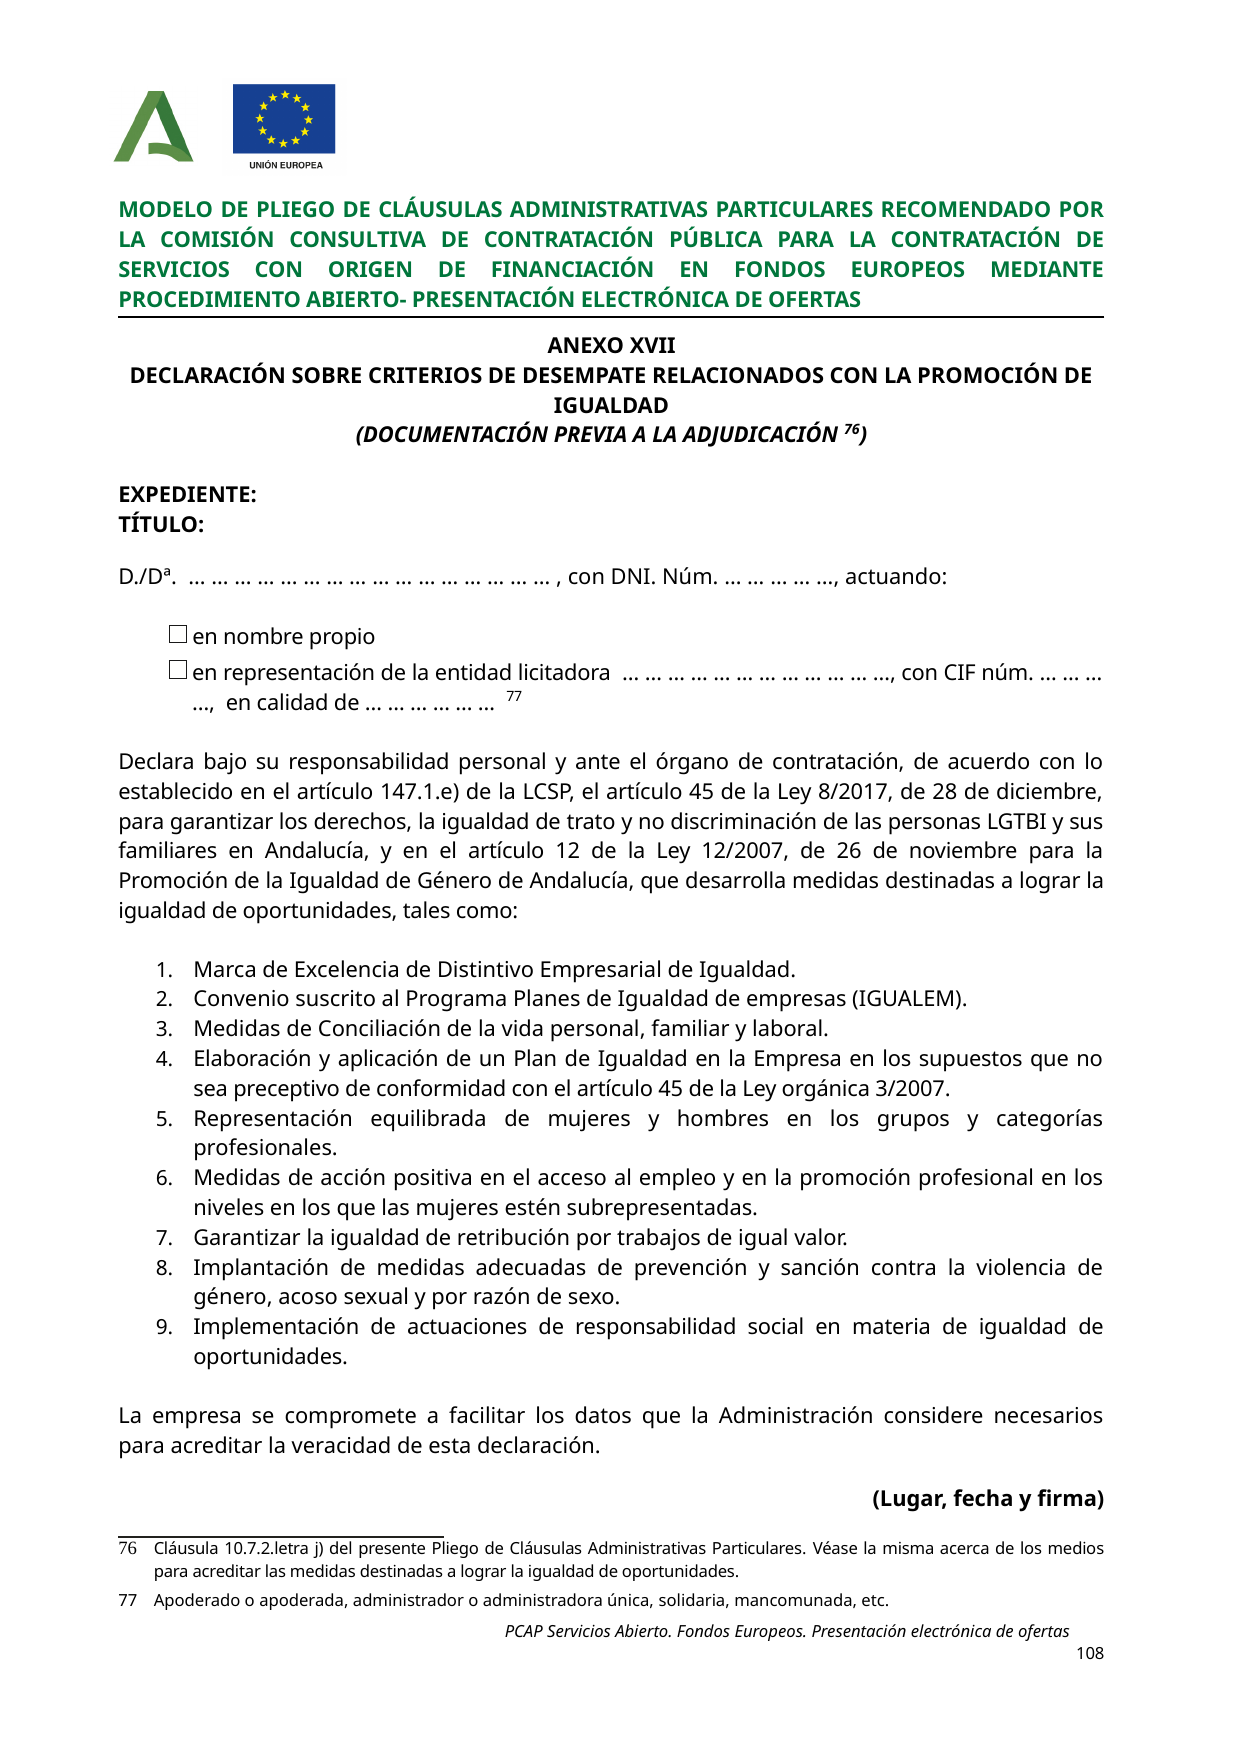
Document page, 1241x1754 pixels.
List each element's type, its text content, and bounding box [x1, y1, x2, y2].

list Convenio suscrito al Programa Planes de Igualdad de empresas (IGUALEM). [156, 983, 1104, 1013]
text EXPEDIENTE: [118, 479, 1104, 509]
text en nombre propio [192, 621, 1104, 651]
list Implementación de actuaciones de responsabilidad social en materia de igualdad de oportunidades. [156, 1311, 1104, 1371]
list Implantación de medidas adecuadas de prevención y sanción contra la violencia de género, acoso sexual y por razón de sexo. [156, 1252, 1104, 1311]
text Cláusula 10.7.2.letra j) del presente Pliego de Cláusulas Administrativas Particulares. Véase la misma acerca de los medios para acreditar las medidas destinadas a lograr la igualdad de oportunidades. [118, 1537, 1104, 1582]
list Representación equilibrada de mujeres y hombres en los grupos y categorías profesionales. [156, 1103, 1104, 1162]
list Marca de Excelencia de Distintivo Empresarial de Igualdad. [156, 954, 1104, 983]
text DECLARACIÓN SOBRE CRITERIOS DE DESEMPATE RELACIONADOS CON LA PROMOCIÓN DE IGUALDAD [118, 360, 1104, 419]
picture [221, 78, 347, 176]
text Apoderado o apoderada, administrador o administradora única, solidaria, mancomunada, etc. [118, 1588, 1104, 1611]
picture [109, 86, 198, 166]
text (DOCUMENTACIÓN PREVIA A LA ADJUDICACIÓN ) [118, 419, 1104, 449]
list Medidas de acción positiva en el acceso al empleo y en la promoción profesional en los niveles en los que las mujeres estén subrepresentadas. [156, 1162, 1104, 1222]
list Medidas de Conciliación de la vida personal, familiar y laboral. [156, 1013, 1104, 1043]
list Garantizar la igualdad de retribución por trabajos de igual valor. [156, 1222, 1104, 1252]
list Elaboración y aplicación de un Plan de Igualdad en la Empresa en los supuestos que no sea preceptivo de conformidad con el artículo 45 de la Ley orgánica 3/2007. [156, 1043, 1104, 1103]
text TÍTULO: [118, 509, 1104, 539]
text Declara bajo su responsabilidad personal y ante el órgano de contratación, de acuerdo con lo establecido en el artículo 147.1.e) de la LCSP, el artículo 45 de la Ley 8/2017, de 28 de diciembre, para garantizar los derechos, la igualdad de trato y no discriminación de las personas LGTBI y sus familiares en Andalucía, y en el artículo 12 de la Ley 12/2007, de 26 de noviembre para la Promoción de la Igualdad de Género de Andalucía, que desarrolla medidas destinadas a lograr la igualdad de oportunidades, tales como: [118, 746, 1104, 925]
text La empresa se compromete a facilitar los datos que la Administración considere necesarios para acreditar la veracidad de esta declaración. [118, 1401, 1104, 1460]
text ANEXO XVII [118, 330, 1104, 360]
text (Lugar, fecha y firma) [118, 1483, 1104, 1513]
text MODELO DE PLIEGO DE CLÁUSULAS ADMINISTRATIVAS PARTICULARES RECOMENDADO POR LA COMISIÓN CONSULTIVA DE CONTRATACIÓN PÚBLICA PARA LA CONTRATACIÓN DE SERVICIOS CON ORIGEN DE FINANCIACIÓN EN FONDOS EUROPEOS MEDIANTE PROCEDIMIENTO ABIERTO- PRESENTACIÓN ELECTRÓNICA DE OFERTAS [118, 194, 1104, 316]
text D./Dª. … … … … … … … … … … … … … … … … , con DNI. Núm. … … … … …, actuando: [118, 561, 1104, 591]
text en representación de la entidad licitadora … … … … … … … … … … … …, con CIF núm. … … … …, en calidad de … … … … … … [192, 657, 1104, 716]
